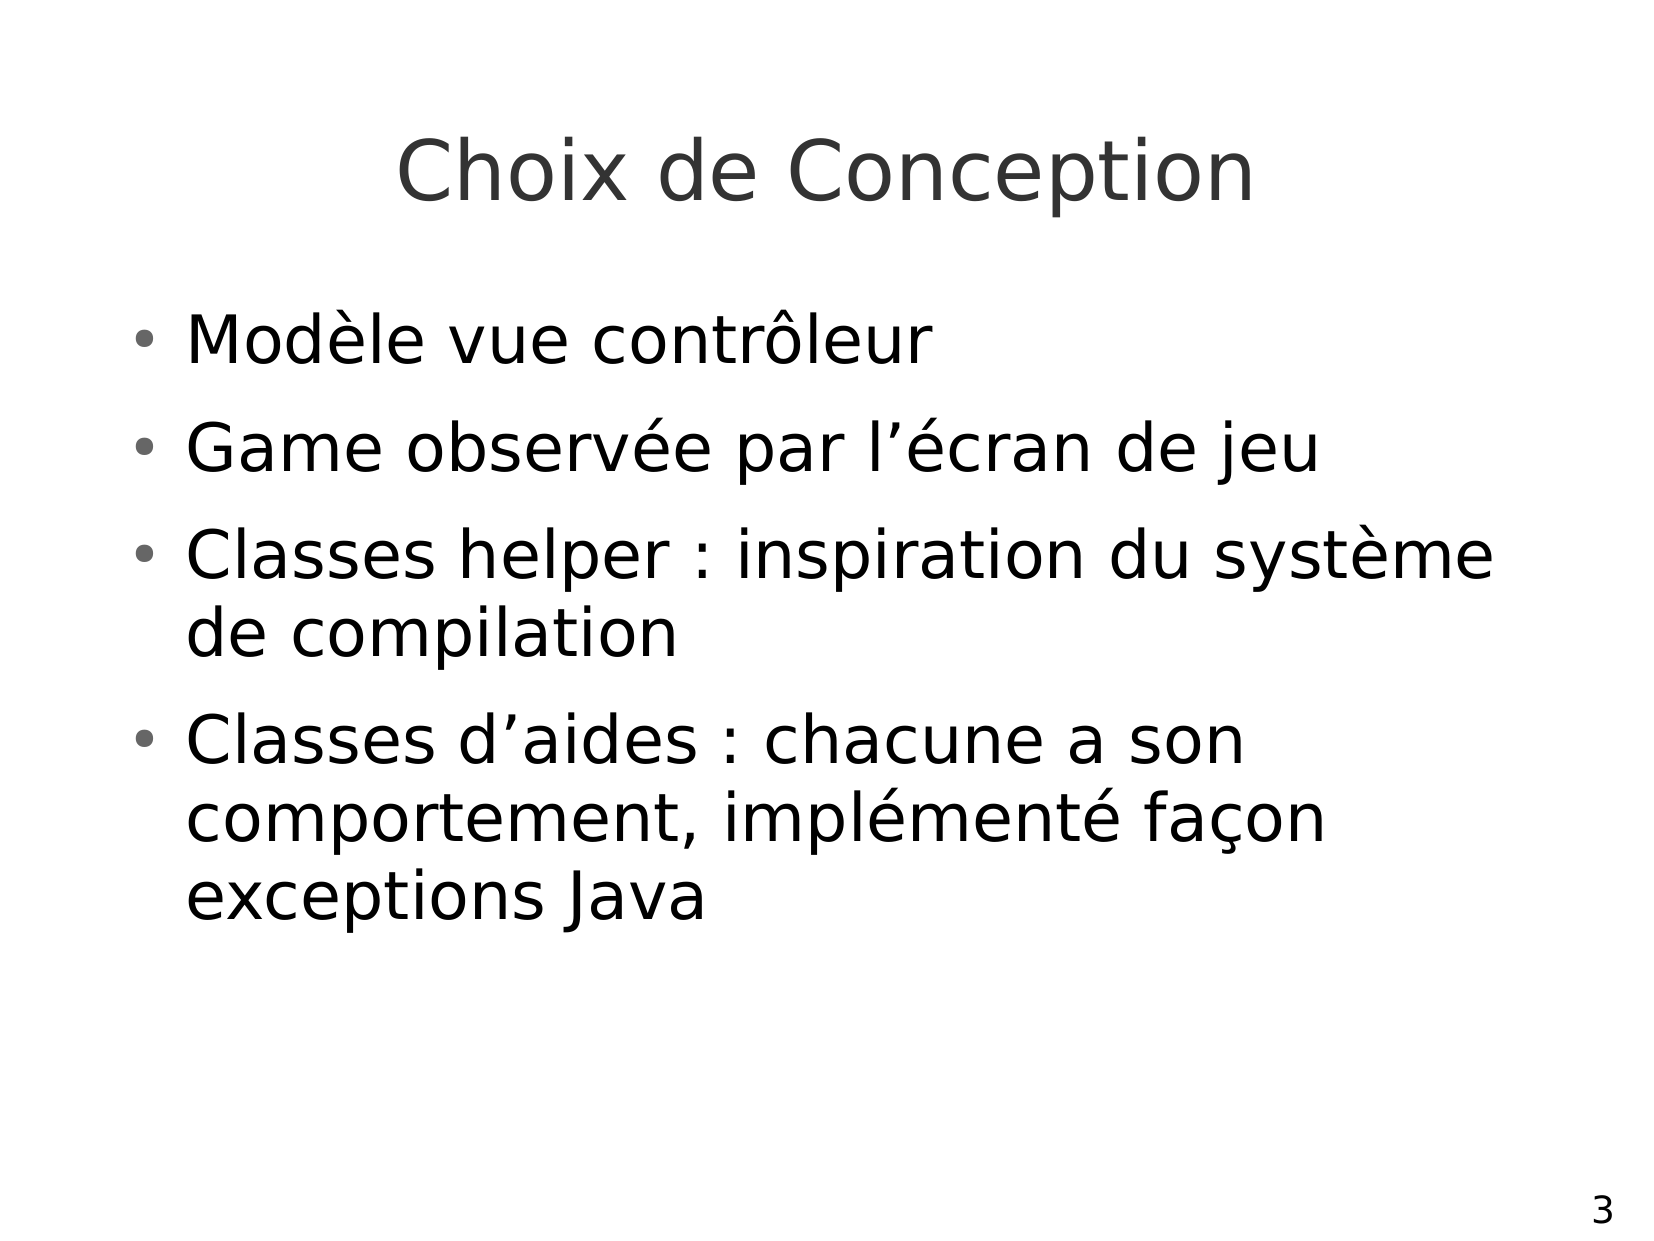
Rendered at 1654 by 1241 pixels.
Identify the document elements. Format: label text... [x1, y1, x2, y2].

list Modèle vue contrôleur Game observée par l’écran de jeu Classes helper : inspiration du système de compilation Classes d’aides : chacune a son comportement, implémenté façon exceptions Java [114, 302, 1539, 1033]
text_box 3 [1576, 1181, 1630, 1241]
title Choix de Conception [114, 73, 1539, 271]
